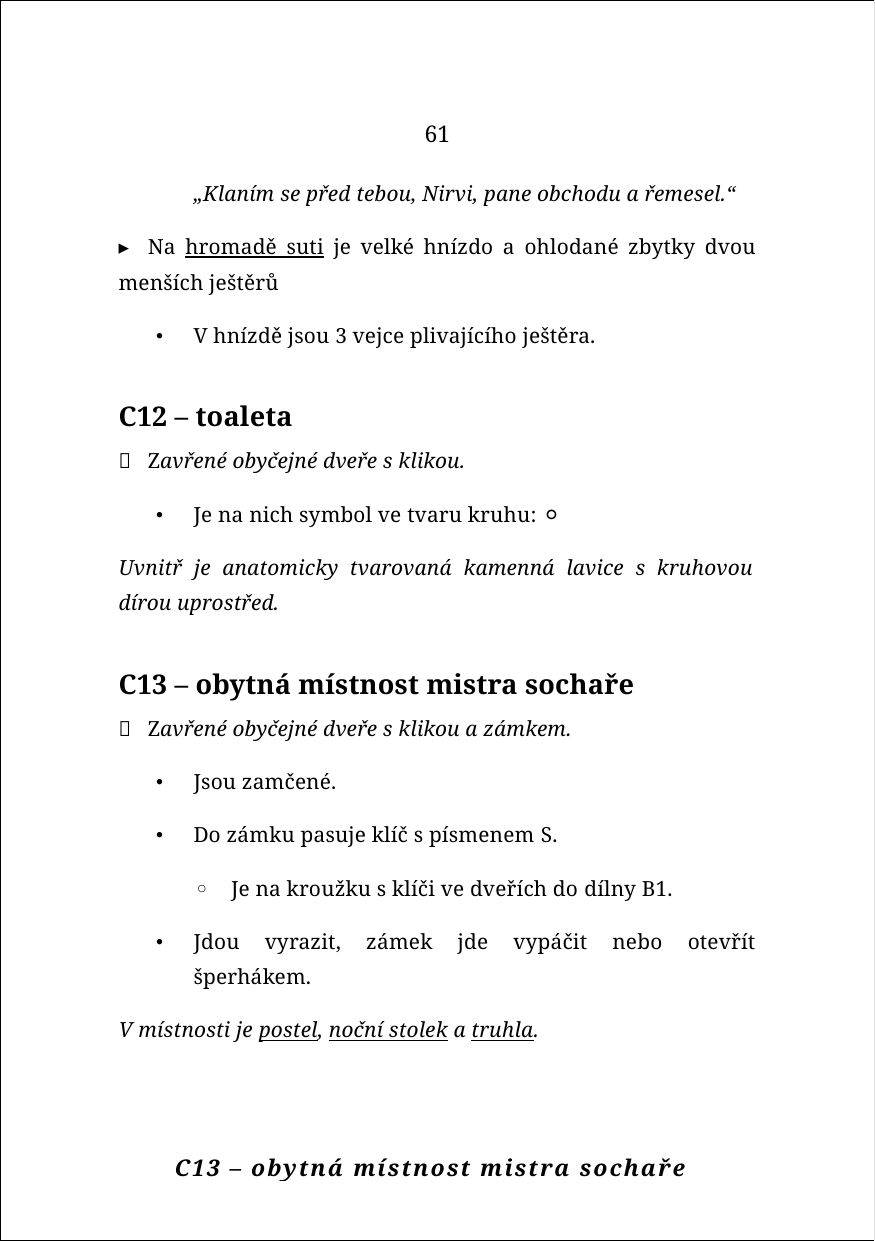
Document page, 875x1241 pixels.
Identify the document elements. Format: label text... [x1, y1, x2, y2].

text V místnosti je postel, noční stolek a truhla. [118, 1016, 756, 1044]
text 🚪 Zavřené obyčejné dveře s klikou a zámkem. [118, 714, 756, 742]
list Jsou zamčené. [156, 767, 756, 796]
subtitle C12 – toaleta [118, 398, 756, 435]
list Jdou vyrazit, zámek jde vypáčit nebo otevřít šperhákem. [156, 927, 756, 991]
list Je na nich symbol ve tvaru kruhu: ⚪ [156, 500, 756, 528]
list Do zámku pasuje klíč s písmenem S. [156, 820, 756, 849]
subtitle C13 – obytná místnost mistra sochaře [118, 665, 756, 702]
list V hnízdě jsou 3 vejce plivajícího ještěra. [156, 321, 756, 349]
list Je na kroužku s klíči ve dveřích do dílny B1. [193, 874, 756, 902]
list „Klaním se před tebou, Nirvi, pane obchodu a řemesel.“ [156, 179, 756, 207]
text 🚪 Zavřené obyčejné dveře s klikou. [118, 446, 756, 475]
text ▸ Na hromadě suti je velké hnízdo a ohlodané zbytky dvou menších ještěrů [118, 232, 756, 296]
text Uvnitř je anatomicky tvarovaná kamenná lavice s kruhovou dírou uprostřed. [118, 553, 756, 617]
